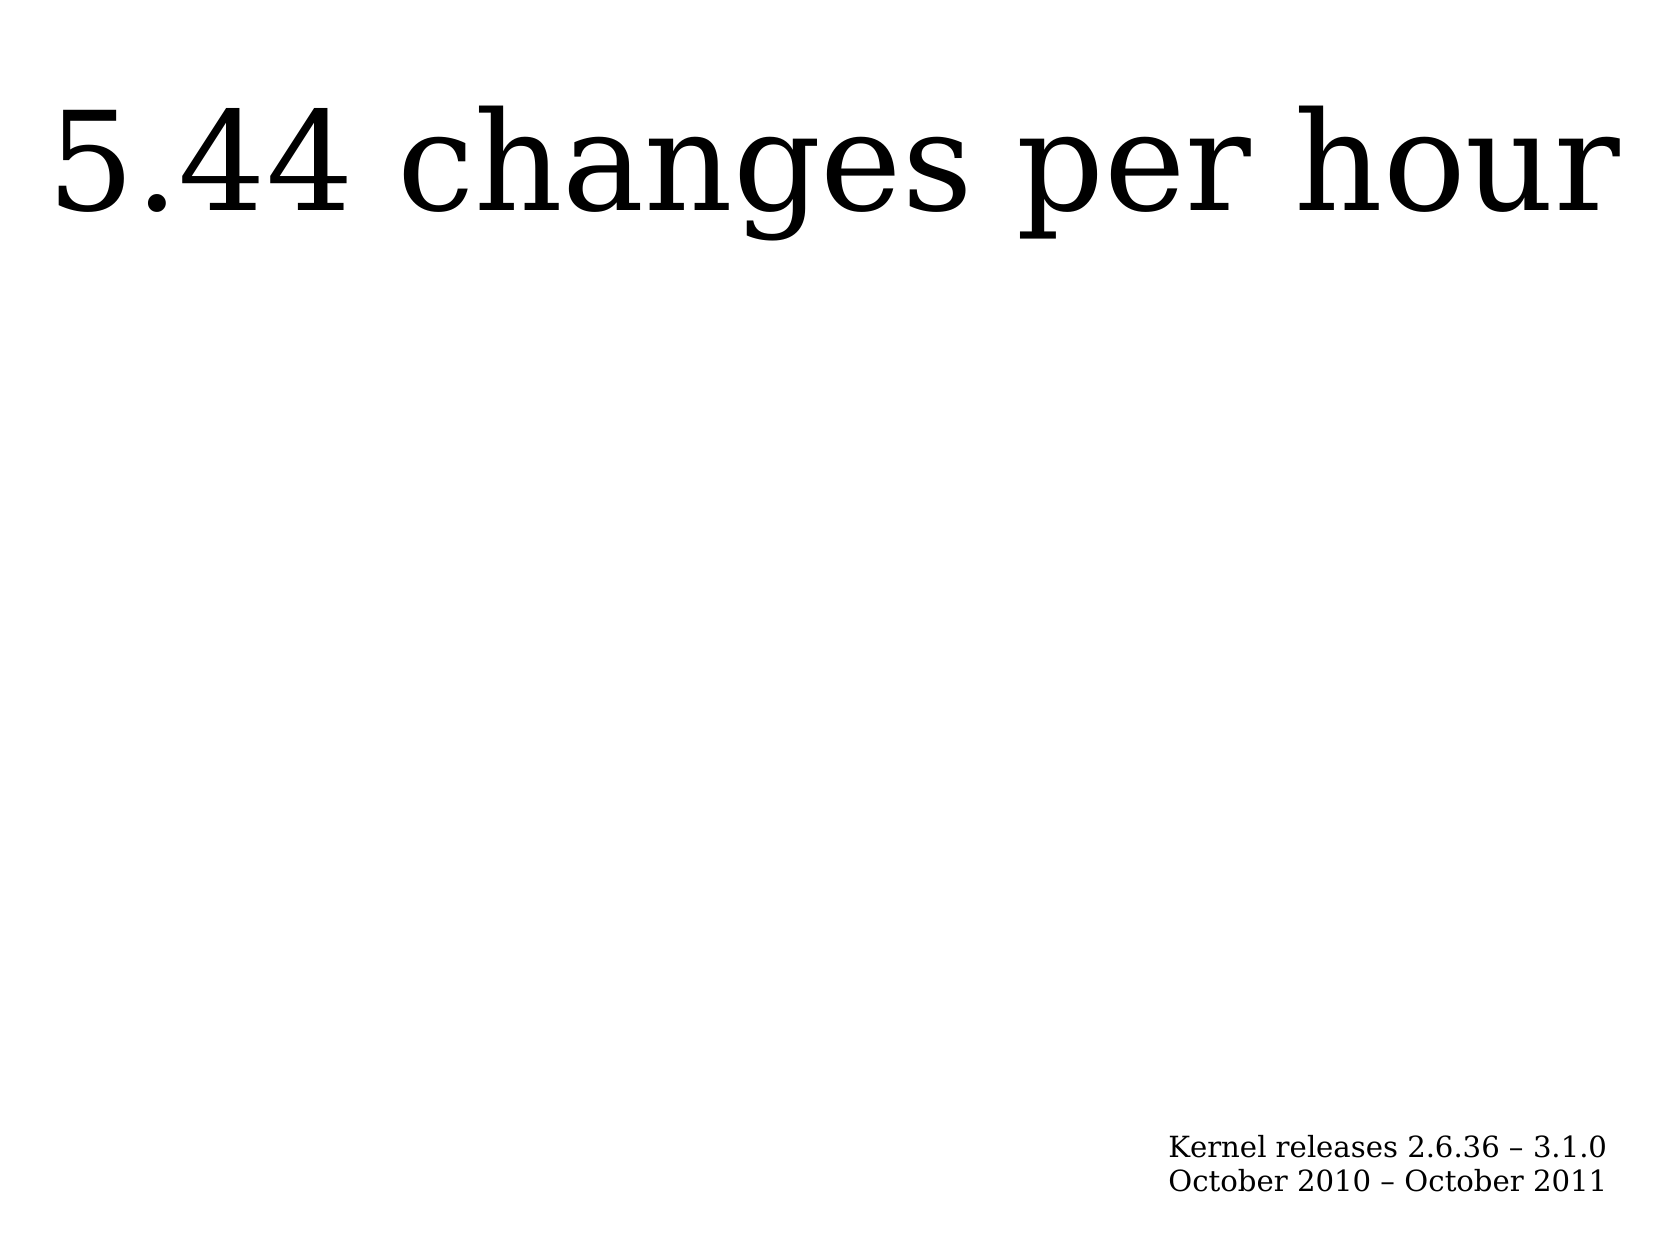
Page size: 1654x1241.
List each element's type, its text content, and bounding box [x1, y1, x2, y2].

text_box 2.6.20 to 2.6.24-rc8 [1298, 1158, 1654, 1219]
text_box Kernel releases 2.6.36 – 3.1.0 October 2010 – October 2011 [1153, 1122, 1623, 1206]
text_box 5.44 changes per hour [33, 75, 1637, 251]
